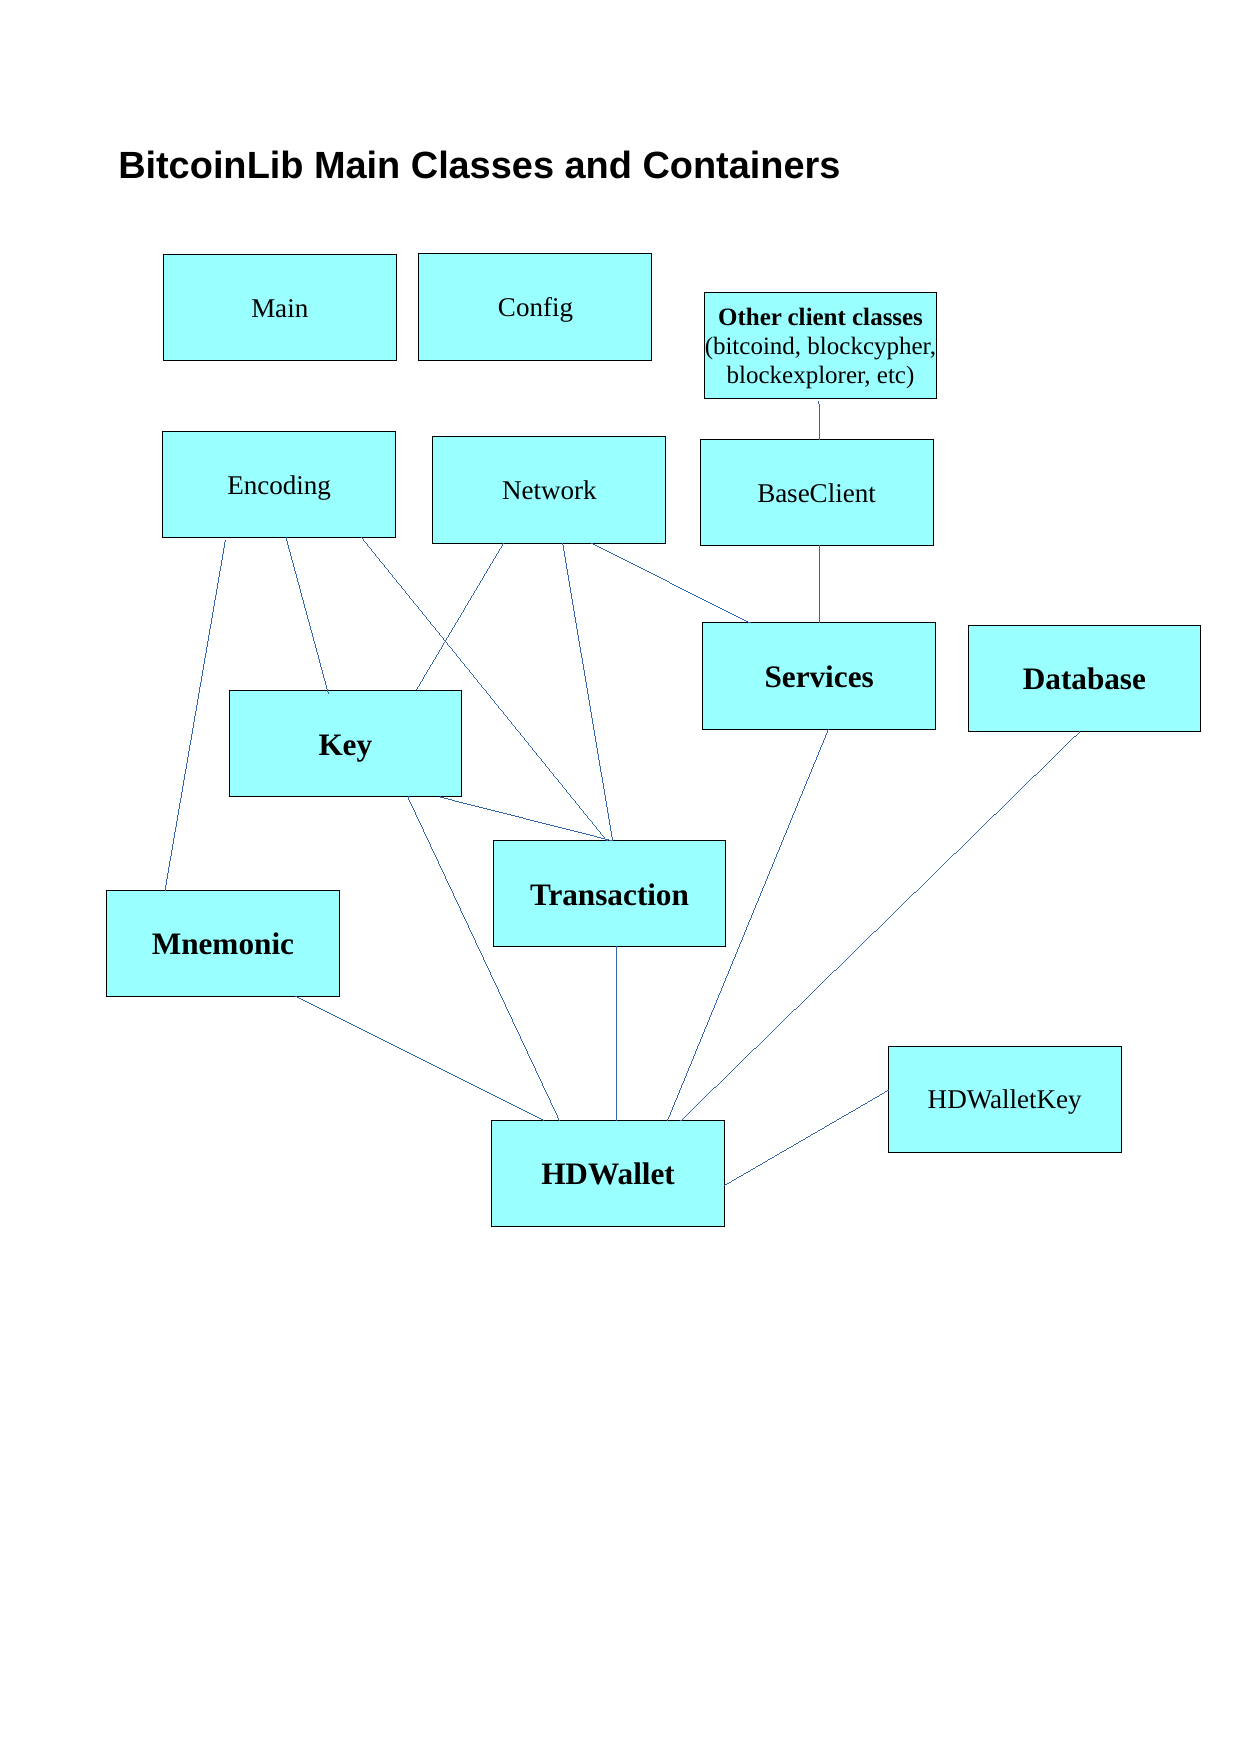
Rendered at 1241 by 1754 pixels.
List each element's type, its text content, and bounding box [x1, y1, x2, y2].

subtitle BitcoinLib Main Classes and Containers [118, 143, 1122, 187]
